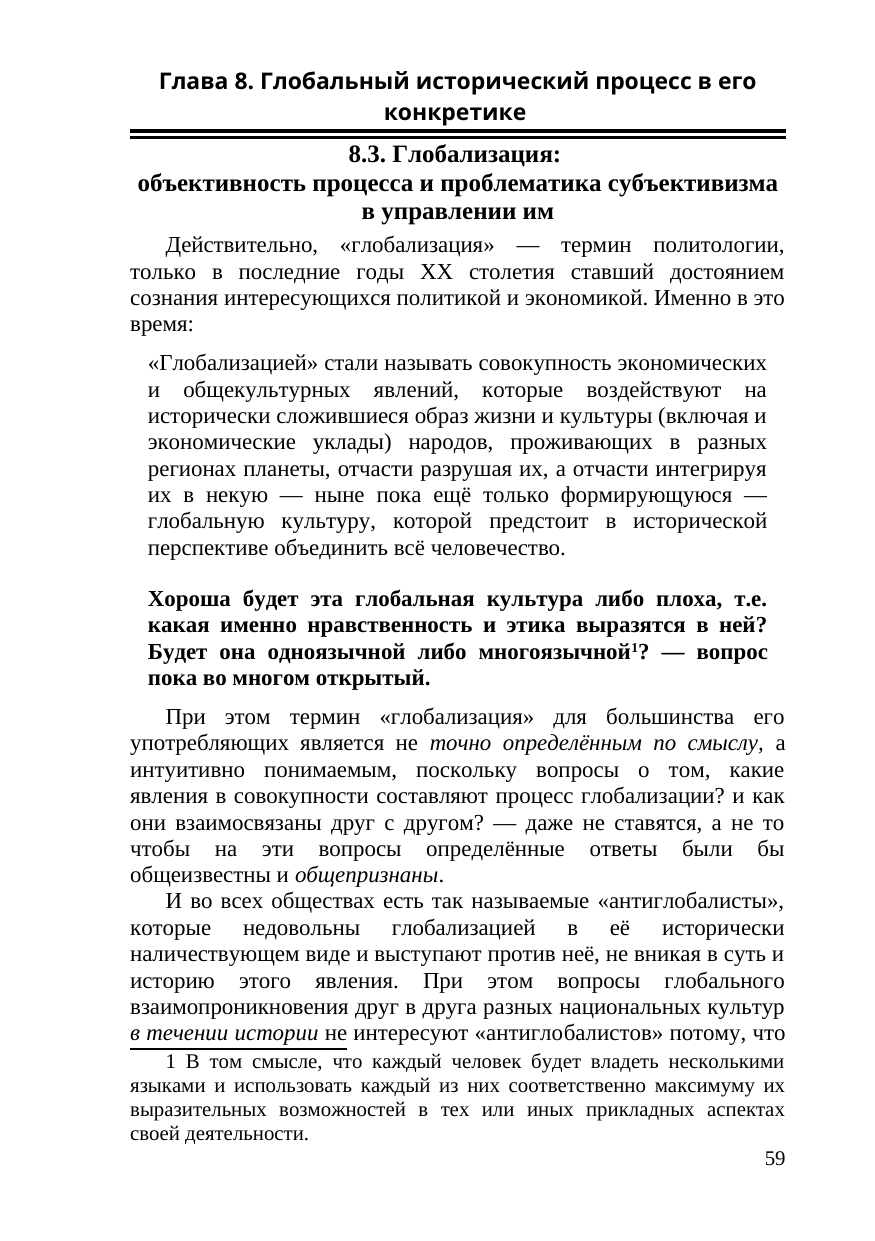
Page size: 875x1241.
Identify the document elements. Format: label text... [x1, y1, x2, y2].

text И во всех обществах есть так называемые «антиглобалисты», которые недовольны глобализацией в её исторически наличествующем виде и выступают против неё, не вникая в суть и историю этого явления. При этом вопросы глобального взаимопроникновения друг в друга разных национальных культур в течении истории не интересуют «антигло­ба­лис­тов» потому, что [130, 888, 786, 1046]
text «Глобализацией» стали называть совокупность экономических и общекультурных явлений, которые воздействуют на исторически сложившиеся образ жизни и культуры (включая и экономические уклады) народов, проживающих в разных регионах планеты, отчасти разрушая их, а отчасти интегрируя их в некую — ныне пока ещё только формирующуюся — глобальную культуру, которой предстоит в исторической перспективе объединить всё человечество. [148, 349, 768, 560]
text При этом термин «глобализация» для большинства его употребляющих является не точно определённым по смыслу, а интуитивно понимаемым, поскольку вопросы о том, какие явления в совокупности составляют процесс глобализации? и как они взаимосвязаны друг с другом? — даже не ставятся, а не то чтобы на эти вопросы определённые ответы были бы общеизвестны и общепризнаны. [130, 703, 786, 888]
text Действительно, «глобализация» — термин политологии, только в последние годы ХХ столетия ставший достоянием сознания интересующихся политикой и экономикой. Именно в это время: [130, 231, 786, 337]
text В том смысле, что каждый человек будет владеть несколькими языками и использовать каждый из них соответственно максимуму их выразительных возможностей в тех или иных прикладных аспектах своей деятельности. [130, 1049, 786, 1145]
subtitle 8.3. Глобализация: объективность процесса и проблематика субъективизма в управлении им [130, 139, 786, 225]
text Хороша будет эта глобальная культура либо плоха, т.е. какая именно нравственность и этика выразятся в ней? Будет она одноязычной либо многоязычной? — вопрос пока во многом открытый. [148, 585, 768, 691]
